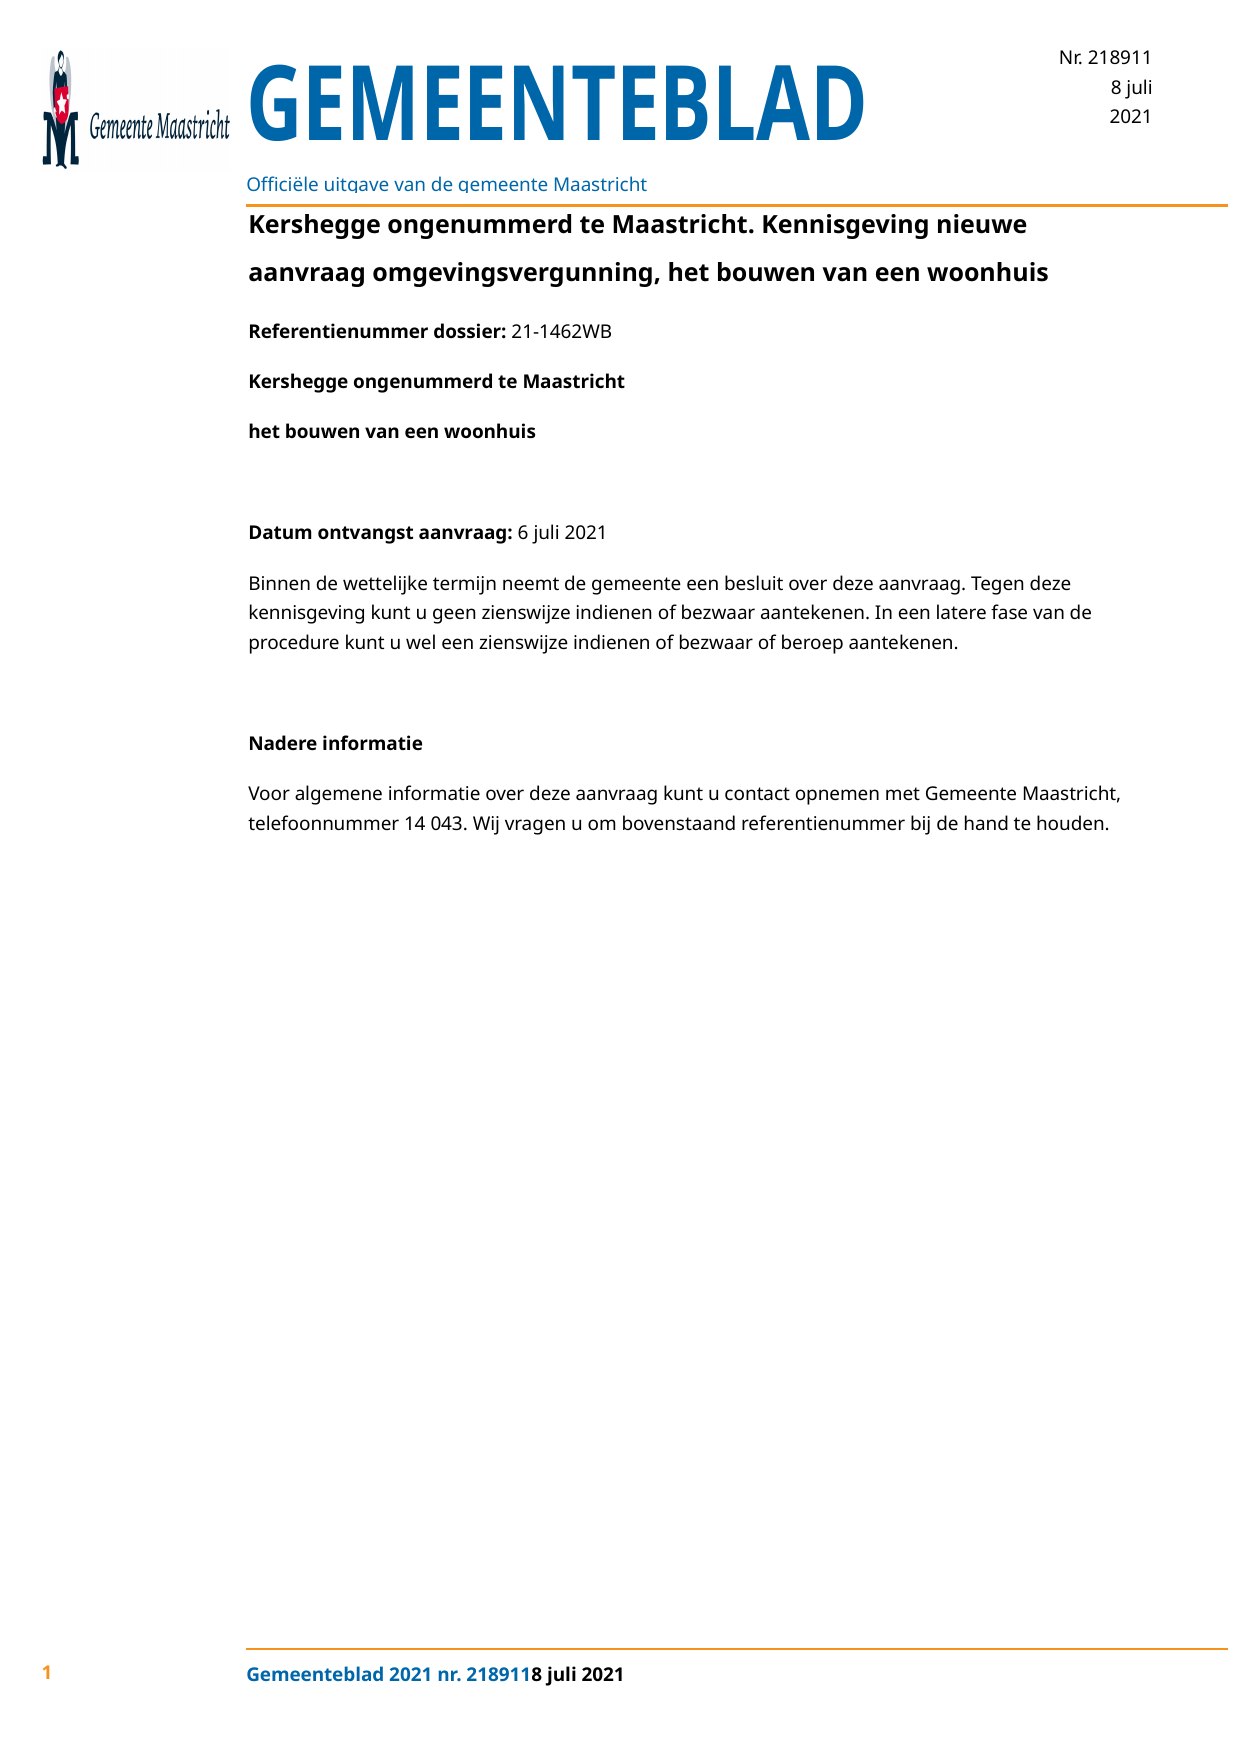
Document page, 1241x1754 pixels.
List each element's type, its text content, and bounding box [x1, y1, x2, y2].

text Voor algemene informatie over deze aanvraag kunt u contact opnemen met Gemeente Maastricht, telefoonnummer 14 043. Wij vragen u om bovenstaand referentienummer bij de hand te houden. [248, 780, 1152, 836]
text Datum ontvangst aanvraag: 6 juli 2021 [248, 519, 1152, 545]
text Referentienummer dossier: 21-1462WB [248, 318, 1152, 344]
text Kershegge ongenummerd te Maastricht. Kennisgeving nieuwe aanvraag omgevingsvergunning, het bouwen van een woonhuis [248, 207, 1152, 288]
text Binnen de wettelijke termijn neemt de gemeente een besluit over deze aanvraag. Tegen deze kennisgeving kunt u geen zienswijze indienen of bezwaar aantekenen. In een latere fase van de procedure kunt u wel een zienswijze indienen of bezwaar of beroep aantekenen. [248, 570, 1152, 655]
text het bouwen van een woonhuis [248, 419, 1152, 444]
text Kershegge ongenummerd te Maastricht [248, 368, 1152, 394]
text Nadere informatie [248, 730, 1152, 756]
picture [41, 47, 231, 172]
